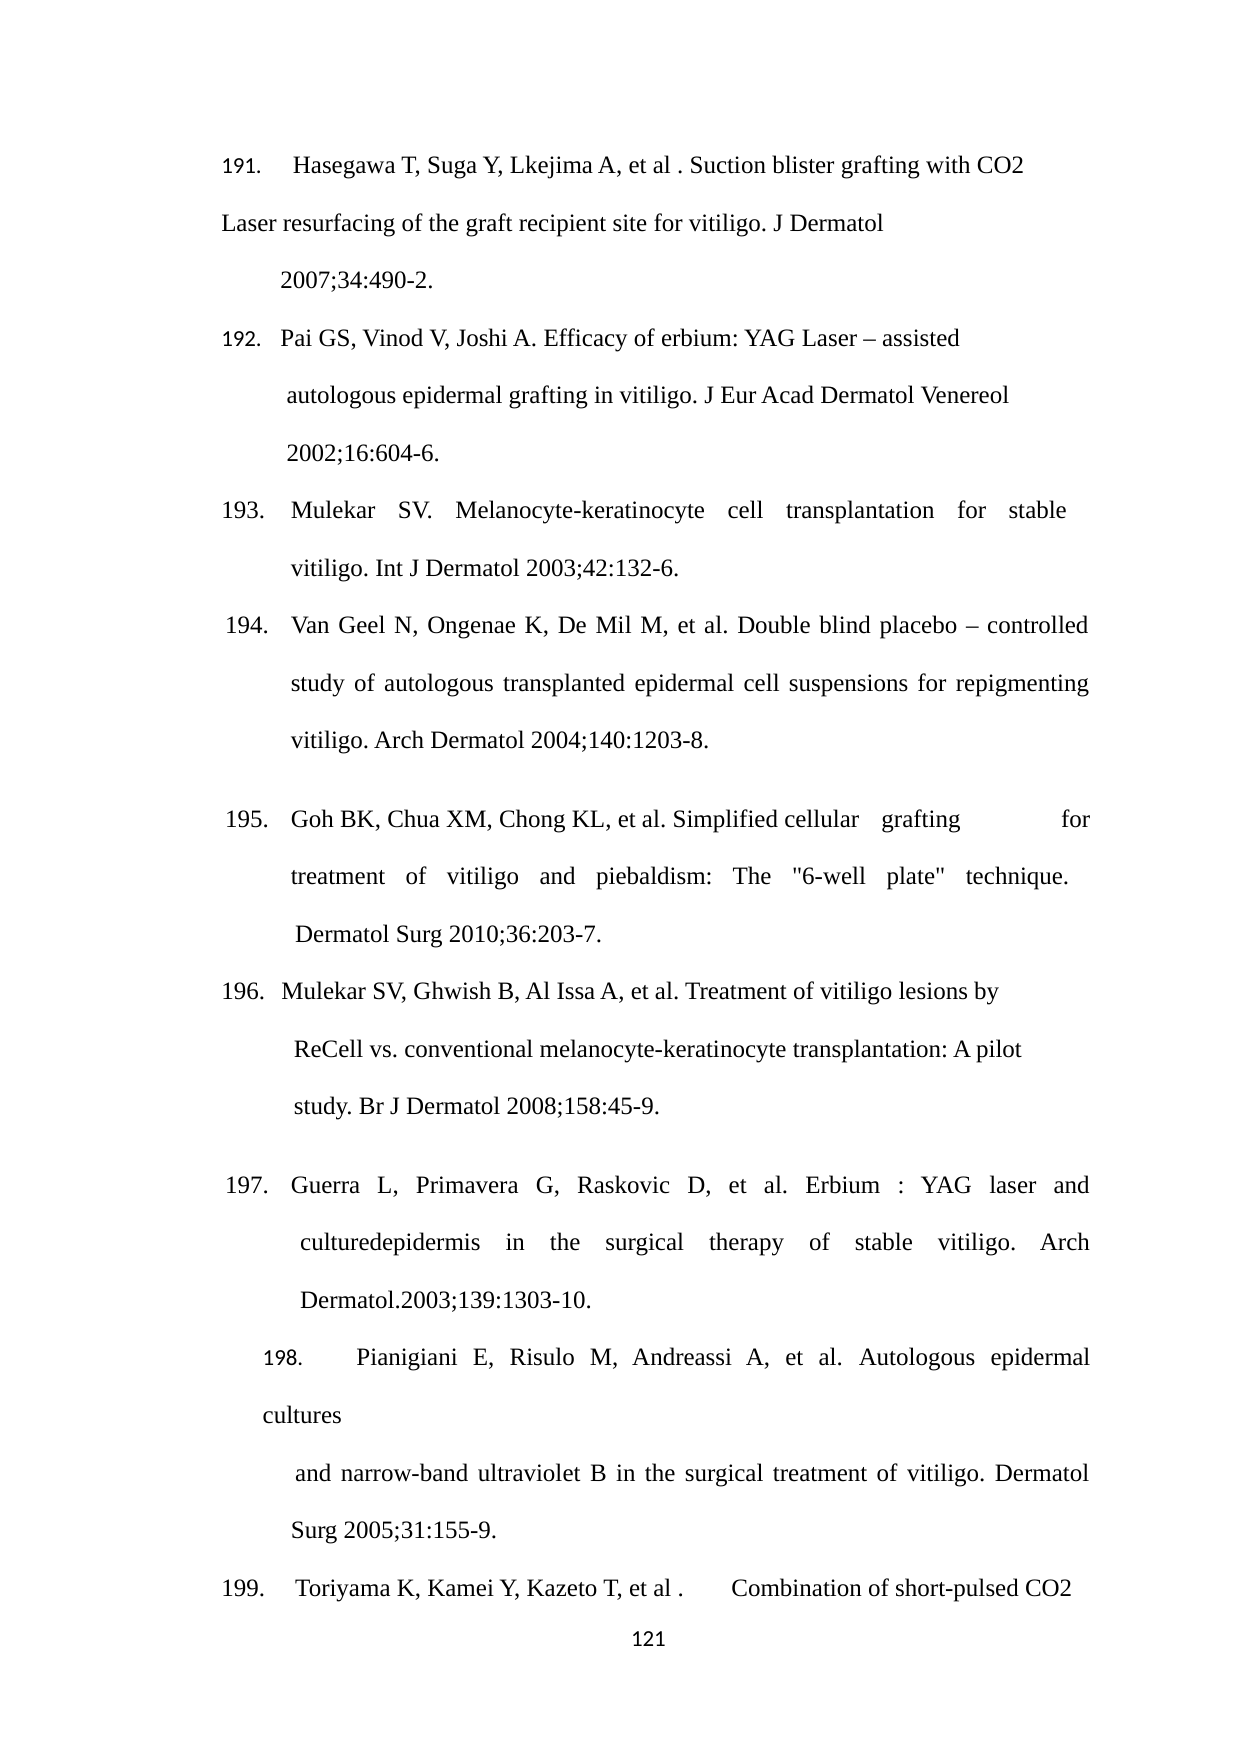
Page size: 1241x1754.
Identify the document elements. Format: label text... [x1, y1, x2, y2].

list Goh BK, Chua XM, Chong KL, et al. Simplified cellular grafting for treatment of vitiligo and piebaldism: The "6-well plate" technique. Dermatol Surg 2010;36:203-7. [225, 804, 1090, 948]
list Van Geel N, Ongenae K, De Mil M, et al. Double blind placebo – controlled study of autologous transplanted epidermal cell suspensions for repigmenting vitiligo. Arch Dermatol 2004;140:1203-8. [225, 611, 1090, 754]
list Mulekar SV, Ghwish B, Al Issa A, et al. Treatment of vitiligo lesions by ReCell vs. conventional melanocyte-keratinocyte transplantation: A pilot study. Br J Dermatol 2008;158:45-9. [221, 976, 1090, 1120]
list Pianigiani E, Risulo M, Andreassi A, et al. Autologous epidermal cultures [262, 1342, 1090, 1429]
list Hasegawa T, Suga Y, Lkejima A, et al . Suction blister grafting with CO2 Laser resurfacing of the graft recipient site for vitiligo. J Dermatol 2007;34:490-2. [221, 150, 1090, 294]
list Toriyama K, Kamei Y, Kazeto T, et al . Combination of short-pulsed CO2 [221, 1573, 1090, 1601]
list Mulekar SV. Melanocyte-keratinocyte cell transplantation for stable vitiligo. Int J Dermatol 2003;42:132-6. [221, 496, 1090, 582]
list and narrow-band ultraviolet B in the surgical treatment of vitiligo. Dermatol Surg 2005;31:155-9. [291, 1458, 1090, 1544]
list Guerra L, Primavera G, Raskovic D, et al. Erbium : YAG laser and culturedepidermis in the surgical therapy of stable vitiligo. Arch Dermatol.2003;139:1303-10. [225, 1170, 1090, 1313]
list Pai GS, Vinod V, Joshi A. Efficacy of erbium: YAG Laser – assisted autologous epidermal grafting in vitiligo. J Eur Acad Dermatol Venereol 2002;16:604-6. [221, 323, 1090, 467]
